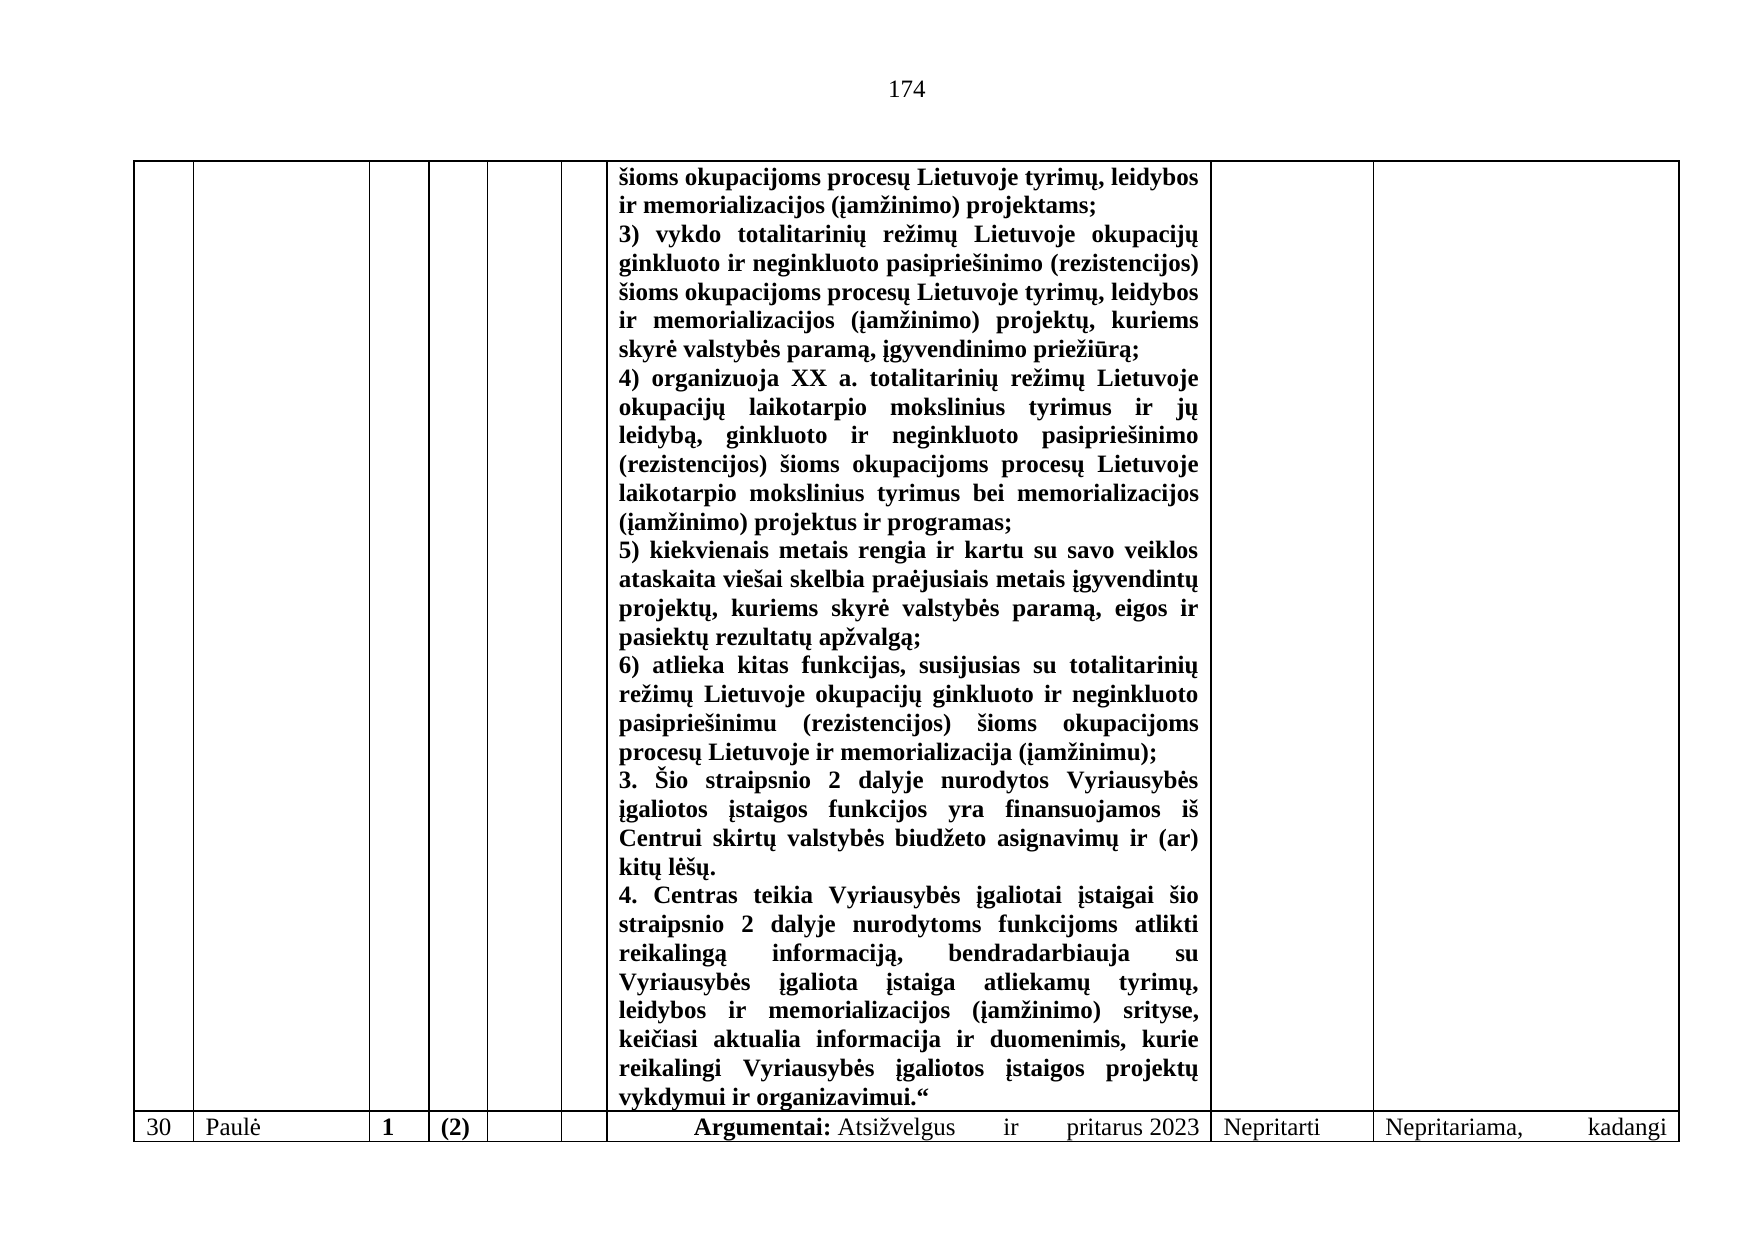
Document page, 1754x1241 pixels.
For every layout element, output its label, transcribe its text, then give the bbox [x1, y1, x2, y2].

table_cell [488, 1112, 561, 1141]
table_cell [135, 162, 193, 1110]
table_cell [430, 162, 487, 1110]
table_cell [1374, 162, 1678, 1110]
table_cell 1 [370, 1112, 428, 1141]
table_cell 30 [135, 1112, 193, 1141]
table_cell Paulė [194, 1112, 369, 1141]
table_cell šioms okupacijoms procesų Lietuvoje tyrimų, leidybos ir memorializacijos (įamžinimo) projektams; 3) vykdo totalitarinių režimų Lietuvoje okupacijų ginkluoto ir neginkluoto pasipriešinimo (rezistencijos) šioms okupacijoms procesų Lietuvoje tyrimų, leidybos ir memorializacijos (įamžinimo) projektų, kuriems skyrė valstybės paramą, įgyvendinimo priežiūrą; 4) organizuoja XX a. totalitarinių režimų Lietuvoje okupacijų laikotarpio mokslinius tyrimus ir jų leidybą, ginkluoto ir neginkluoto pasipriešinimo (rezistencijos) šioms okupacijoms procesų Lietuvoje laikotarpio mokslinius tyrimus bei memorializacijos (įamžinimo) projektus ir programas; 5) kiekvienais metais rengia ir kartu su savo veiklos ataskaita viešai skelbia praėjusiais metais įgyvendintų projektų, kuriems skyrė valstybės paramą, eigos ir pasiektų rezultatų apžvalgą; 6) atlieka kitas funkcijas, susijusias su totalitarinių režimų Lietuvoje okupacijų ginkluoto ir neginkluoto pasipriešinimu (rezistencijos) šioms okupacijoms procesų Lietuvoje ir memorializacija (įamžinimu); 3. Šio straipsnio 2 dalyje nurodytos Vyriausybės įgaliotos įstaigos funkcijos yra finansuojamos iš Centrui skirtų valstybės biudžeto asignavimų ir (ar) kitų lėšų. 4. Centras teikia Vyriausybės įgaliotai įstaigai šio straipsnio 2 dalyje nurodytoms funkcijoms atlikti reikalingą informaciją, bendradarbiauja su Vyriausybės įgaliota įstaiga atliekamų tyrimų, leidybos ir memorializacijos (įamžinimo) srityse, keičiasi aktualia informacija ir duomenimis, kurie reikalingi Vyriausybės įgaliotos įstaigos projektų vykdymui ir organizavimui.“ [608, 162, 1210, 1110]
table_cell Nepritariama, kadangi [1374, 1112, 1678, 1141]
table_cell [562, 162, 606, 1110]
table_cell [562, 1112, 606, 1141]
table_cell [370, 162, 428, 1110]
table_cell [488, 162, 561, 1110]
table_cell (2) [430, 1112, 487, 1141]
table_cell [194, 162, 369, 1110]
table_cell Nepritarti [1212, 1112, 1373, 1141]
table_cell [1212, 162, 1373, 1110]
table_cell Argumentai: Atsižvelgus ir pritarus 2023 [608, 1112, 1210, 1141]
